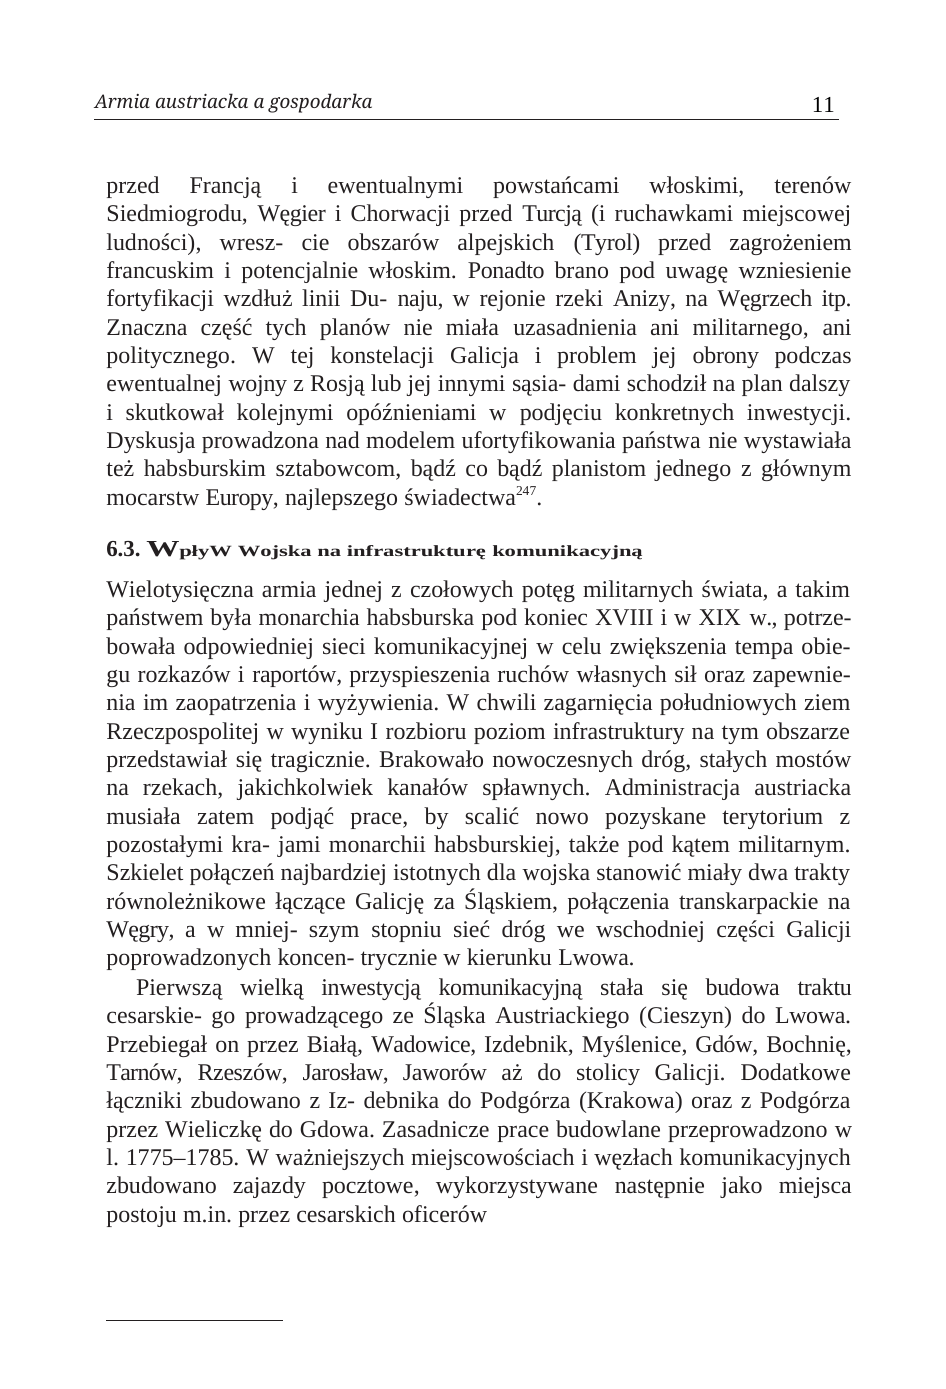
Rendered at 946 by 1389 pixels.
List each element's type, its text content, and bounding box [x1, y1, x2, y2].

list WpłyW Wojska na infrastrukturę komunikacyjną [106, 536, 879, 562]
text Wielotysięczna armia jednej z czołowych potęg militarnych świata, a takim państwem była monarchia habsburska pod koniec XVIII i w XIX w., potrze- bowała odpowiedniej sieci komunikacyjnej w celu zwiększenia tempa obie- gu rozkazów i raportów, przyspieszenia ruchów własnych sił oraz zapewnie- nia im zaopatrzenia i wyżywienia. W chwili zagarnięcia południowych ziem Rzeczpospolitej w wyniku I rozbioru poziom infrastruktury na tym obszarze przedstawiał się tragicznie. Brakowało nowoczesnych dróg, stałych mostów na rzekach, jakichkolwiek kanałów spławnych. Administracja austriacka musiała zatem podjąć prace, by scalić nowo pozyskane terytorium z pozostałymi kra- jami monarchii habsburskiej, także pod kątem militarnym. Szkielet połączeń najbardziej istotnych dla wojska stanowić miały dwa trakty równoleżnikowe łączące Galicję za Śląskiem, połączenia transkarpackie na Węgry, a w mniej- szym stopniu sieć dróg we wschodniej części Galicji poprowadzonych koncen- trycznie w kierunku Lwowa. [106, 575, 852, 971]
text przed Francją i ewentualnymi powstańcami włoskimi, terenów Siedmiogrodu, Węgier i Chorwacji przed Turcją (i ruchawkami miejscowej ludności), wresz- cie obszarów alpejskich (Tyrol) przed zagrożeniem francuskim i potencjalnie włoskim. Ponadto brano pod uwagę wzniesienie fortyfikacji wzdłuż linii Du- naju, w rejonie rzeki Anizy, na Węgrzech itp. Znaczna część tych planów nie miała uzasadnienia ani militarnego, ani politycznego. W tej konstelacji Galicja i problem jej obrony podczas ewentualnej wojny z Rosją lub jej innymi sąsia- dami schodził na plan dalszy i skutkował kolejnymi opóźnieniami w podjęciu konkretnych inwestycji. Dyskusja prowadzona nad modelem ufortyfikowania państwa nie wystawiała też habsburskim sztabowcom, bądź co bądź planistom jednego z głównym mocarstw Europy, najlepszego świadectwa247. [106, 171, 852, 510]
text Pierwszą wielką inwestycją komunikacyjną stała się budowa traktu cesarskie- go prowadzącego ze Śląska Austriackiego (Cieszyn) do Lwowa. Przebiegał on przez Białą, Wadowice, Izdebnik, Myślenice, Gdów, Bochnię, Tarnów, Rzeszów, Jarosław, Jaworów aż do stolicy Galicji. Dodatkowe łączniki zbudowano z Iz- debnika do Podgórza (Krakowa) oraz z Podgórza przez Wieliczkę do Gdowa. Zasadnicze prace budowlane przeprowadzono w l. 1775–1785. W ważniejszych miejscowościach i węzłach komunikacyjnych zbudowano zajazdy pocztowe, wykorzystywane następnie jako miejsca postoju m.in. przez cesarskich oficerów [106, 973, 852, 1227]
